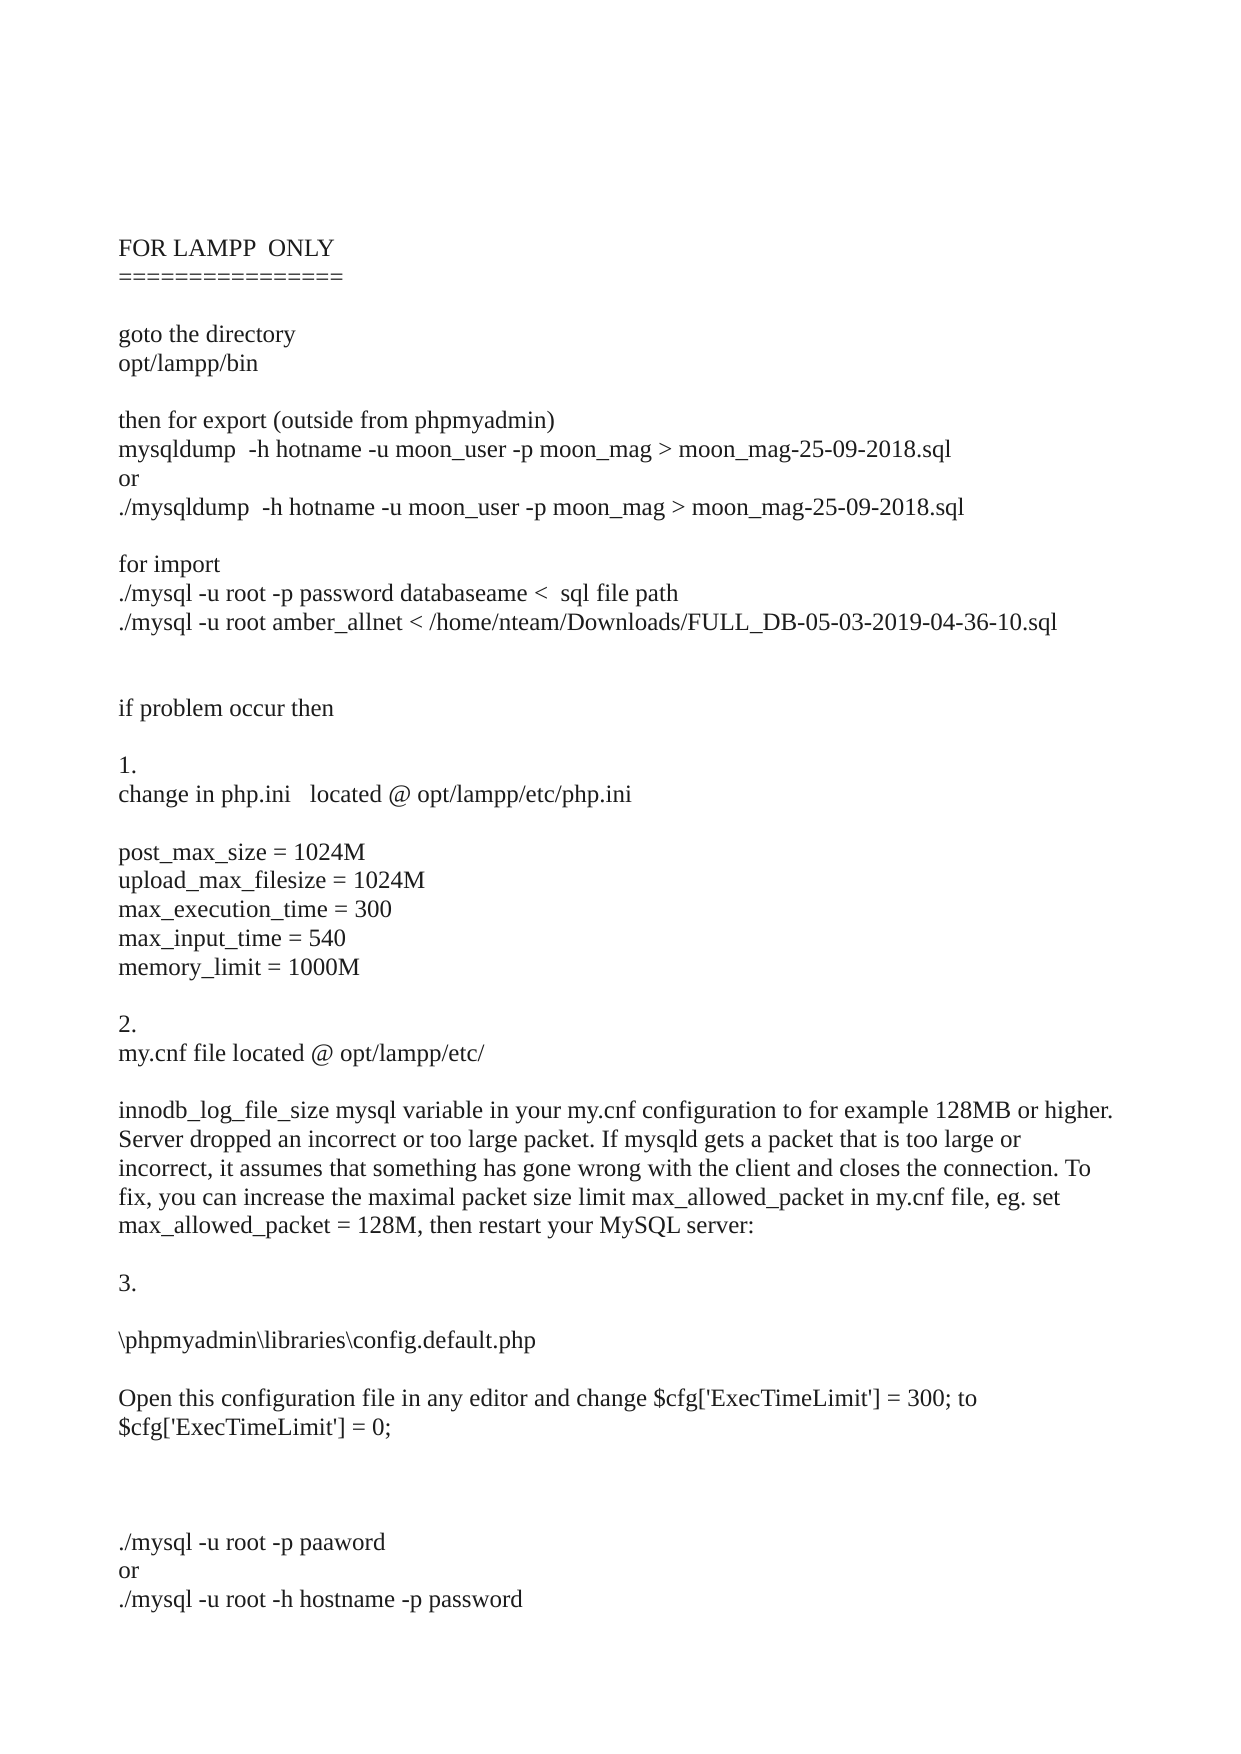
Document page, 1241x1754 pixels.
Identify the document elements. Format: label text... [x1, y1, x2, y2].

text ./mysql -u root -p paaword [118, 1527, 1122, 1556]
text goto the directory [118, 319, 1122, 348]
text opt/lampp/bin [118, 348, 1122, 377]
text innodb_log_file_size mysql variable in your my.cnf configuration to for example 128MB or higher. [118, 1096, 1122, 1124]
text ./mysql -u root amber_allnet < /home/nteam/Downloads/FULL_DB-05-03-2019-04-36-10.sql [118, 607, 1122, 636]
text max_input_time = 540 [118, 923, 1122, 952]
text mysqldump -h hotname -u moon_user -p moon_mag > moon_mag-25-09-2018.sql [118, 434, 1122, 463]
text FOR LAMPP ONLY [118, 233, 1122, 262]
text \phpmyadmin\libraries\config.default.php [118, 1326, 1122, 1354]
text ./mysqldump -h hotname -u moon_user -p moon_mag > moon_mag-25-09-2018.sql [118, 492, 1122, 521]
text ./mysql -u root -h hostname -p password [118, 1584, 1122, 1613]
text change in php.ini located @ opt/lampp/etc/php.ini [118, 779, 1122, 808]
text or [118, 463, 1122, 492]
text if problem occur then [118, 693, 1122, 722]
text 2. [118, 1009, 1122, 1038]
text ./mysql -u root -p password databaseame < sql file path [118, 578, 1122, 607]
text 1. [118, 751, 1122, 779]
text or [118, 1556, 1122, 1584]
text ================ [118, 262, 1122, 291]
text post_max_size = 1024M [118, 837, 1122, 866]
text my.cnf file located @ opt/lampp/etc/ [118, 1038, 1122, 1067]
text then for export (outside from phpmyadmin) [118, 406, 1122, 434]
text memory_limit = 1000M [118, 952, 1122, 981]
text max_execution_time = 300 [118, 894, 1122, 923]
text for import [118, 549, 1122, 578]
text upload_max_filesize = 1024M [118, 866, 1122, 894]
text Server dropped an incorrect or too large packet. If mysqld gets a packet that is too large or incorrect, it assumes that something has gone wrong with the client and closes the connection. To fix, you can increase the maximal packet size limit max_allowed_packet in my.cnf file, eg. set max_allowed_packet = 128M, then restart your MySQL server: [118, 1124, 1122, 1239]
text Open this configuration file in any editor and change $cfg['ExecTimeLimit'] = 300; to $cfg['ExecTimeLimit'] = 0; [118, 1383, 1122, 1441]
text 3. [118, 1268, 1122, 1297]
